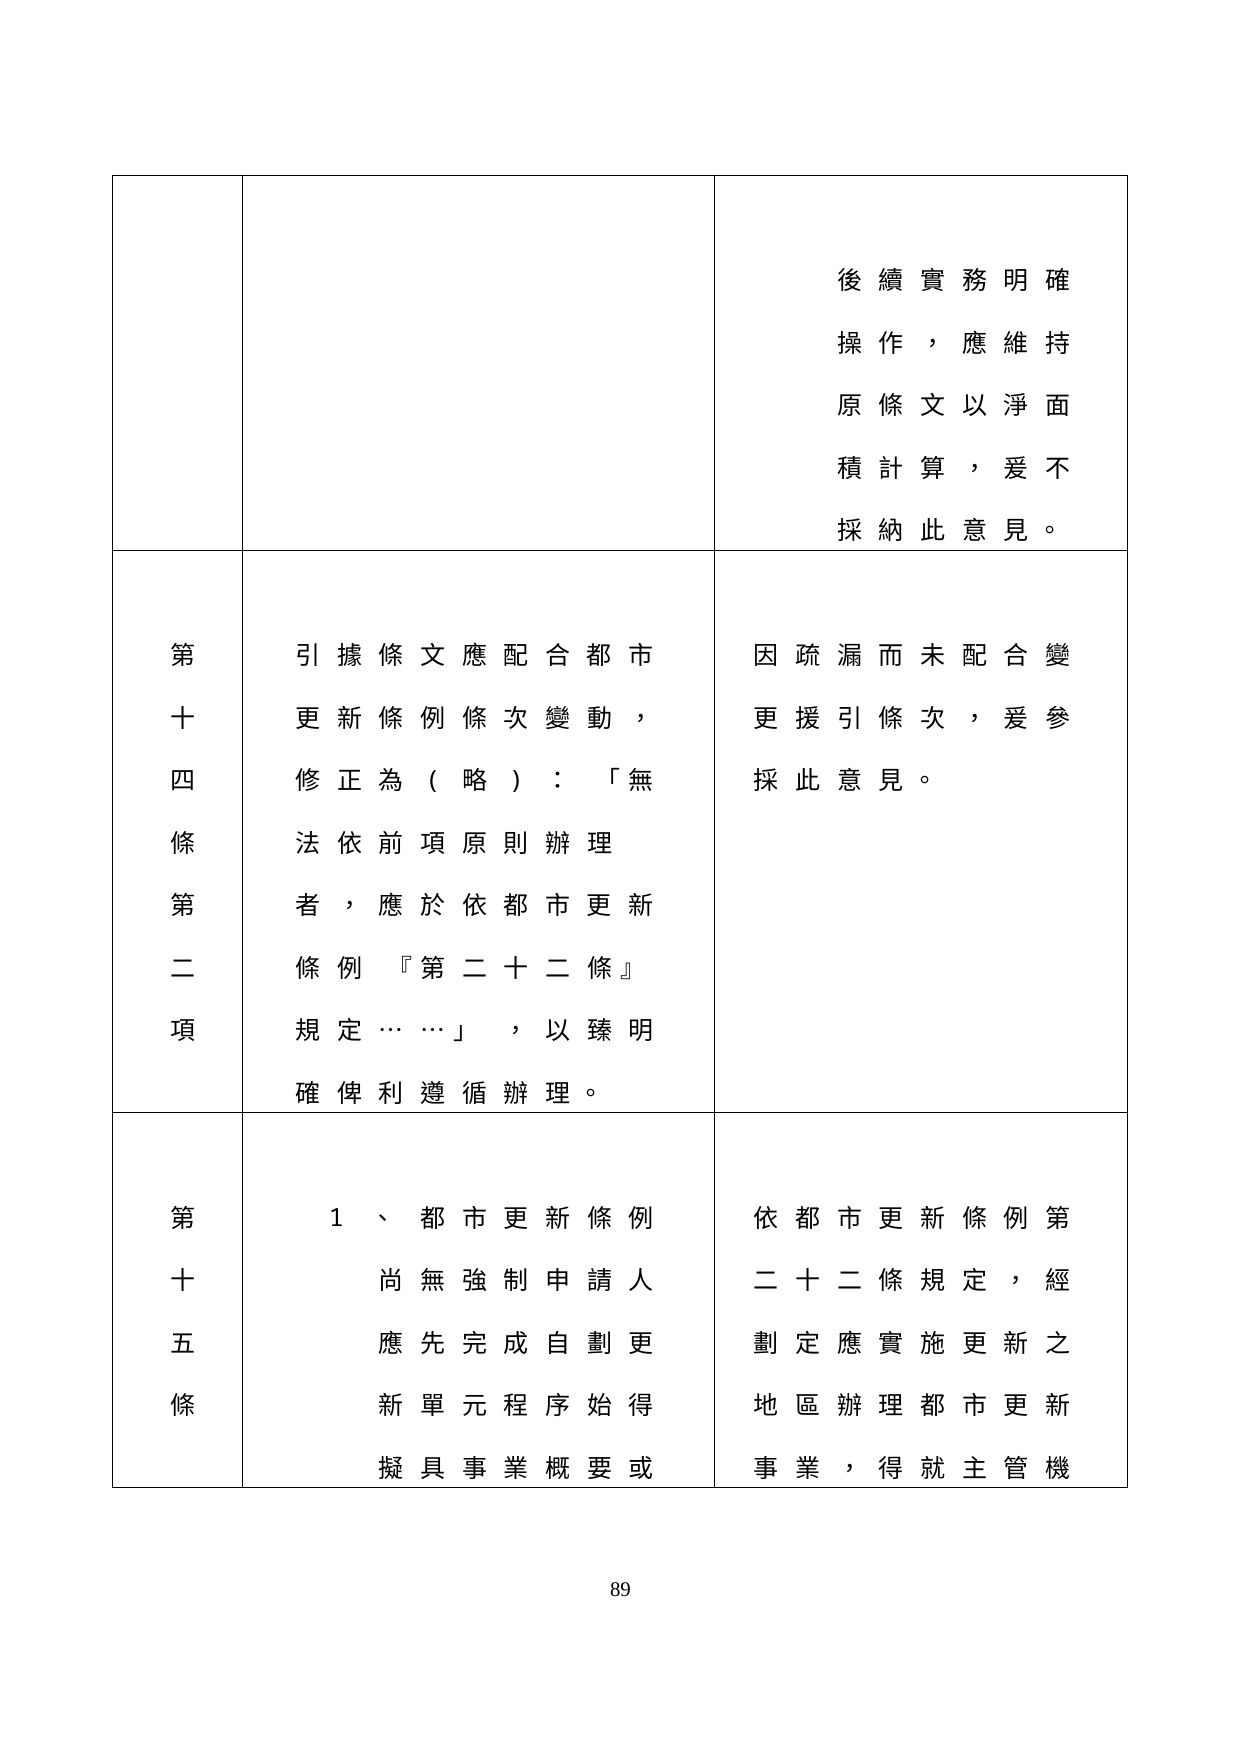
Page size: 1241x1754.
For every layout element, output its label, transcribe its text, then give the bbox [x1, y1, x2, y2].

table_cell [113, 176, 242, 550]
table_cell 因疏漏而未配合變更援引條次，爰參採此意見。 [715, 551, 1127, 1112]
table_cell 引據條文應配合都市更新條例條次變動，修正為(略)：「無法依前項原則辦理者，應於依都市更新條例『第二十二條』規定……」，以臻明確俾利遵循辦理。 [243, 551, 714, 1112]
table_cell 依都市更新條例第二十二條規定，經劃定應實施更新之地區辦理都市更新事業，得就主管機 [715, 1113, 1127, 1487]
table_cell 第十五條 [113, 1113, 242, 1487]
table_cell 後續實務明確操作，應維持原條文以淨面積計算，爰不採納此意見。 [715, 176, 1127, 550]
table_cell [243, 176, 714, 550]
table_cell 第十四條第二項 [113, 551, 242, 1112]
table_cell 都市更新條例尚無強制申請人應先完成自劃更新單元程序始得擬具事業概要或 [243, 1113, 714, 1487]
